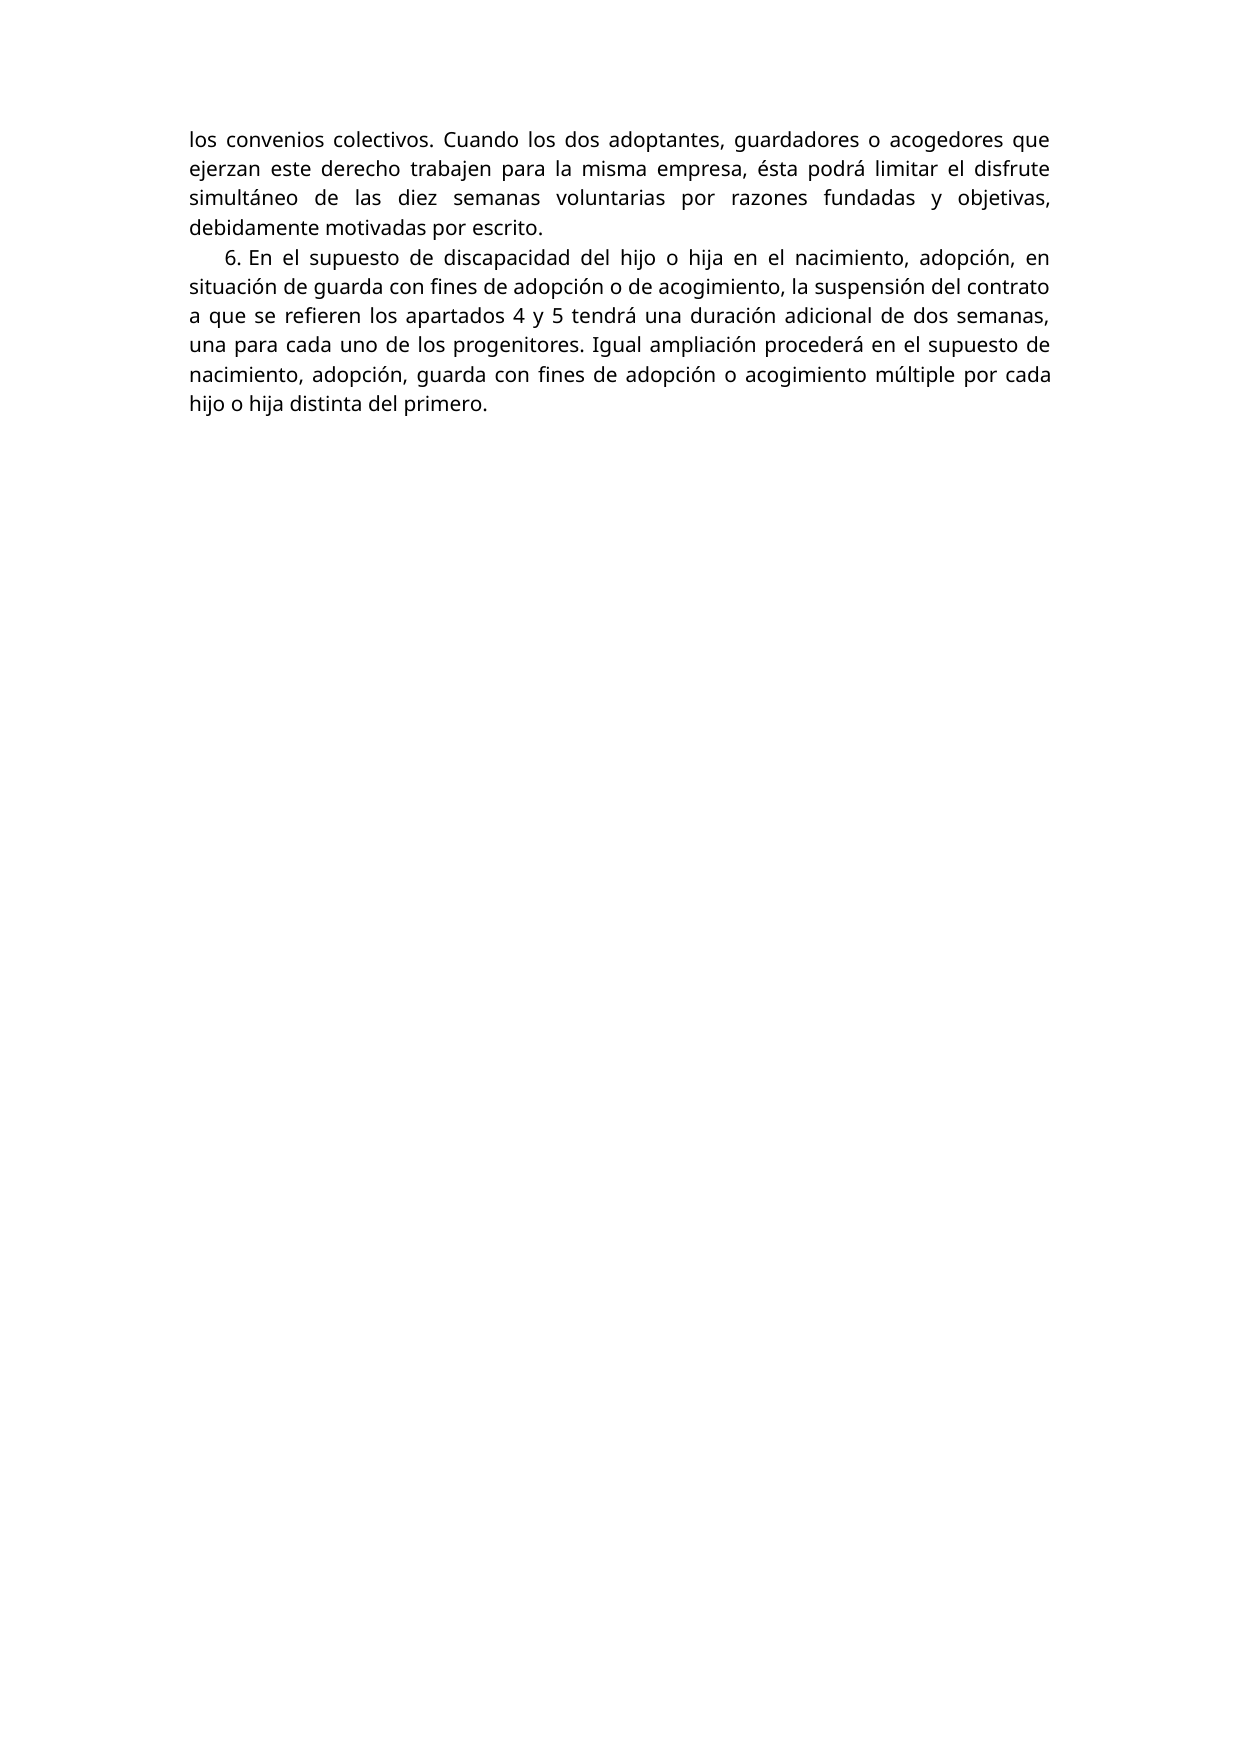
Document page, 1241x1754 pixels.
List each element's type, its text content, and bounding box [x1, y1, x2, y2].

list En el supuesto de discapacidad del hijo o hija en el nacimiento, adopción, en situación de guarda con fines de adopción o de acogimiento, la suspensión del contrato a que se refieren los apartados 4 y 5 tendrá una duración adicional de dos semanas, una para cada uno de los progenitores. Igual ampliación procederá en el supuesto de nacimiento, adopción, guarda con fines de adopción o acogimiento múltiple por cada hijo o hija distinta del primero. [189, 243, 1051, 417]
text los convenios colectivos. Cuando los dos adoptantes, guardadores o acogedores que ejerzan este derecho trabajen para la misma empresa, ésta podrá limitar el disfrute simultáneo de las diez semanas voluntarias por razones fundadas y objetivas, debidamente motivadas por escrito. [189, 125, 1051, 241]
